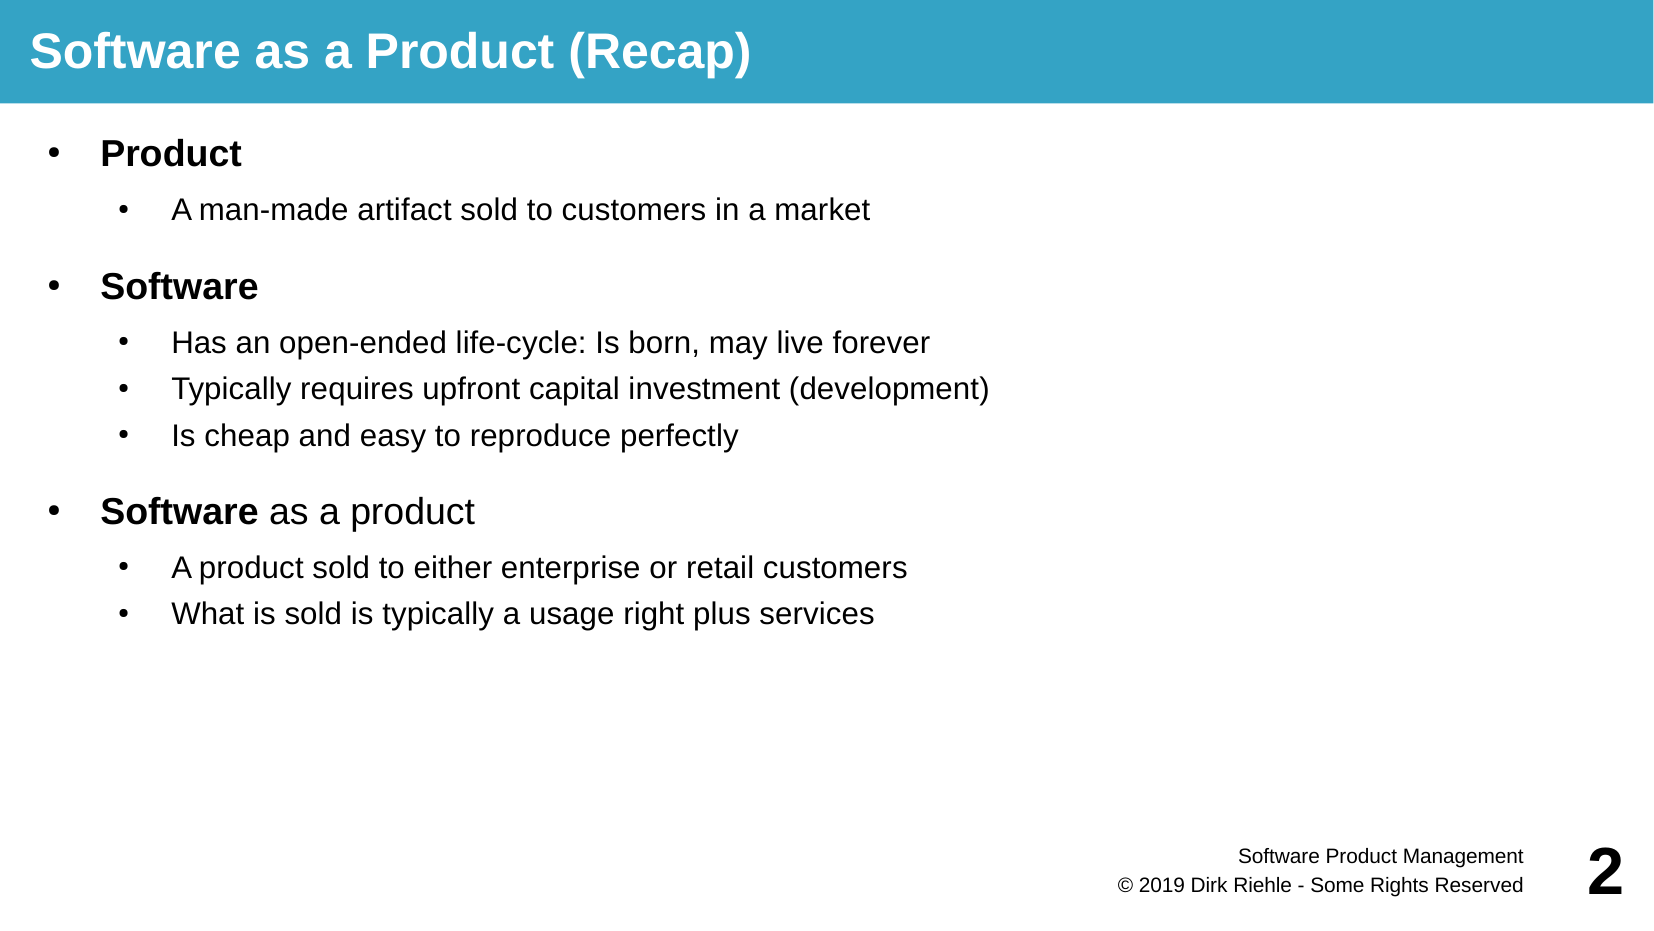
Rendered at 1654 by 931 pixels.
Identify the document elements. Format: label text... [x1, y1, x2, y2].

title Software as a Product (Recap) [0, 0, 1654, 104]
list Product A man-made artifact sold to customers in a market Software Has an open-ended life-cycle: Is born, may live forever Typically requires upfront capital investment (development) Is cheap and easy to reproduce perfectly Software as a product A product sold to either enterprise or retail customers What is sold is typically a usage right plus services [29, 132, 1625, 813]
